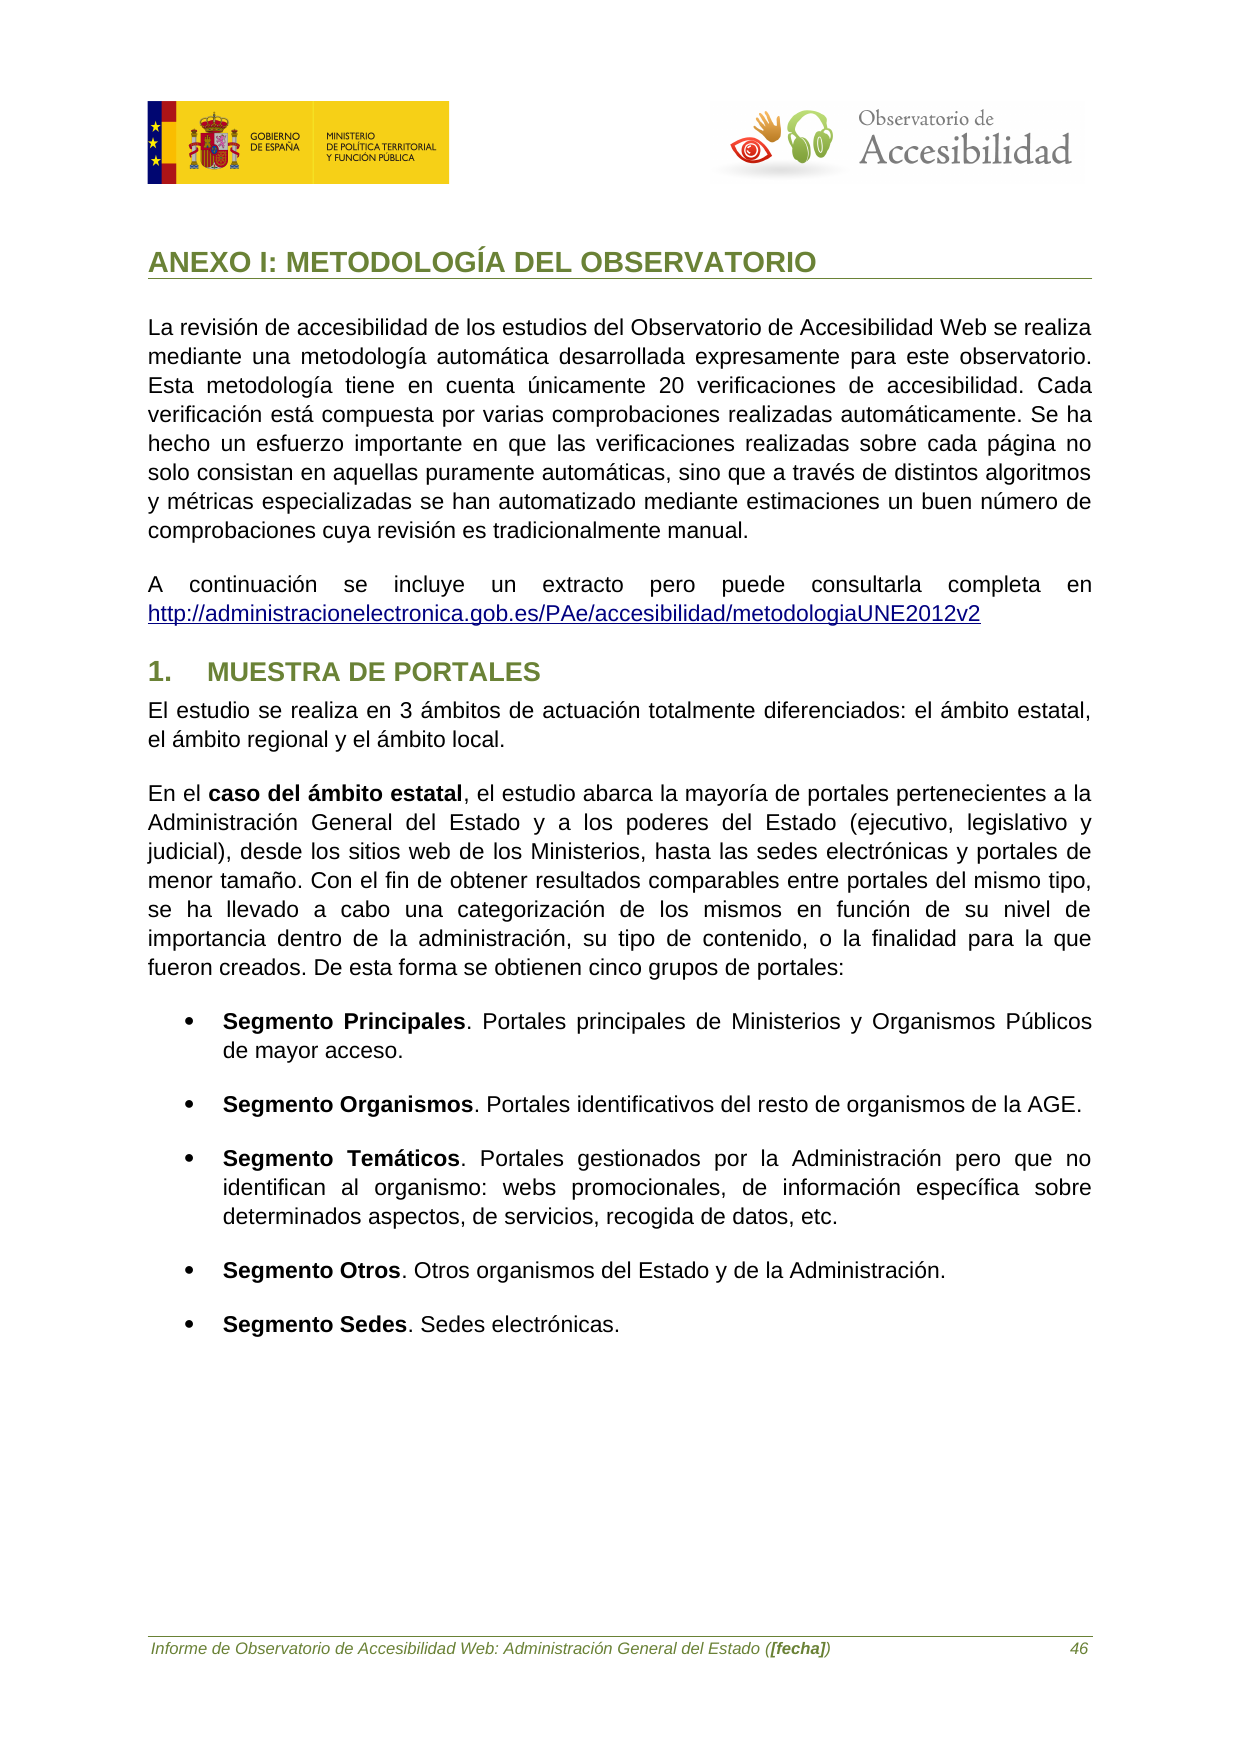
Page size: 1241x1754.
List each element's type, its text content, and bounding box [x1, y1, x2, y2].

subtitle Muestra de Portales [148, 654, 1092, 687]
text La revisión de accesibilidad de los estudios del Observatorio de Accesibilidad Web se realiza mediante una metodología automática desarrollada expresamente para este observatorio. Esta metodología tiene en cuenta únicamente 20 verificaciones de accesibilidad. Cada verificación está compuesta por varias comprobaciones realizadas automáticamente. Se ha hecho un esfuerzo importante en que las verificaciones realizadas sobre cada página no solo consistan en aquellas puramente automáticas, sino que a través de distintos algoritmos y métricas especializadas se han automatizado mediante estimaciones un buen número de comprobaciones cuya revisión es tradicionalmente manual. [148, 314, 1092, 543]
list Segmento Otros. Otros organismos del Estado y de la Administración. [185, 1257, 1092, 1283]
picture [710, 101, 1086, 184]
list Segmento Temáticos. Portales gestionados por la Administración pero que no identifican al organismo: webs promocionales, de información específica sobre determinados aspectos, de servicios, recogida de datos, etc. [185, 1145, 1092, 1229]
list Segmento Organismos. Portales identificativos del resto de organismos de la AGE. [185, 1091, 1092, 1117]
picture [147, 101, 450, 184]
list Segmento Principales. Portales principales de Ministerios y Organismos Públicos de mayor acceso. [185, 1008, 1092, 1063]
list Segmento Sedes. Sedes electrónicas. [185, 1311, 1092, 1337]
text El estudio se realiza en 3 ámbitos de actuación totalmente diferenciados: el ámbito estatal, el ámbito regional y el ámbito local. [148, 697, 1092, 753]
text En el caso del ámbito estatal, el estudio abarca la mayoría de portales pertenecientes a la Administración General del Estado y a los poderes del Estado (ejecutivo, legislativo y judicial), desde los sitios web de los Ministerios, hasta las sedes electrónicas y portales de menor tamaño. Con el fin de obtener resultados comparables entre portales del mismo tipo, se ha llevado a cabo una categorización de los mismos en función de su nivel de importancia dentro de la administración, su tipo de contenido, o la finalidad para la que fueron creados. De esta forma se obtienen cinco grupos de portales: [148, 780, 1092, 980]
subtitle ANEXO I: Metodología del Observatorio [148, 245, 1092, 278]
text A continuación se incluye un extracto pero puede consultarla completa en http://administracionelectronica.gob.es/PAe/accesibilidad/metodologiaUNE2012v2 [148, 571, 1092, 626]
